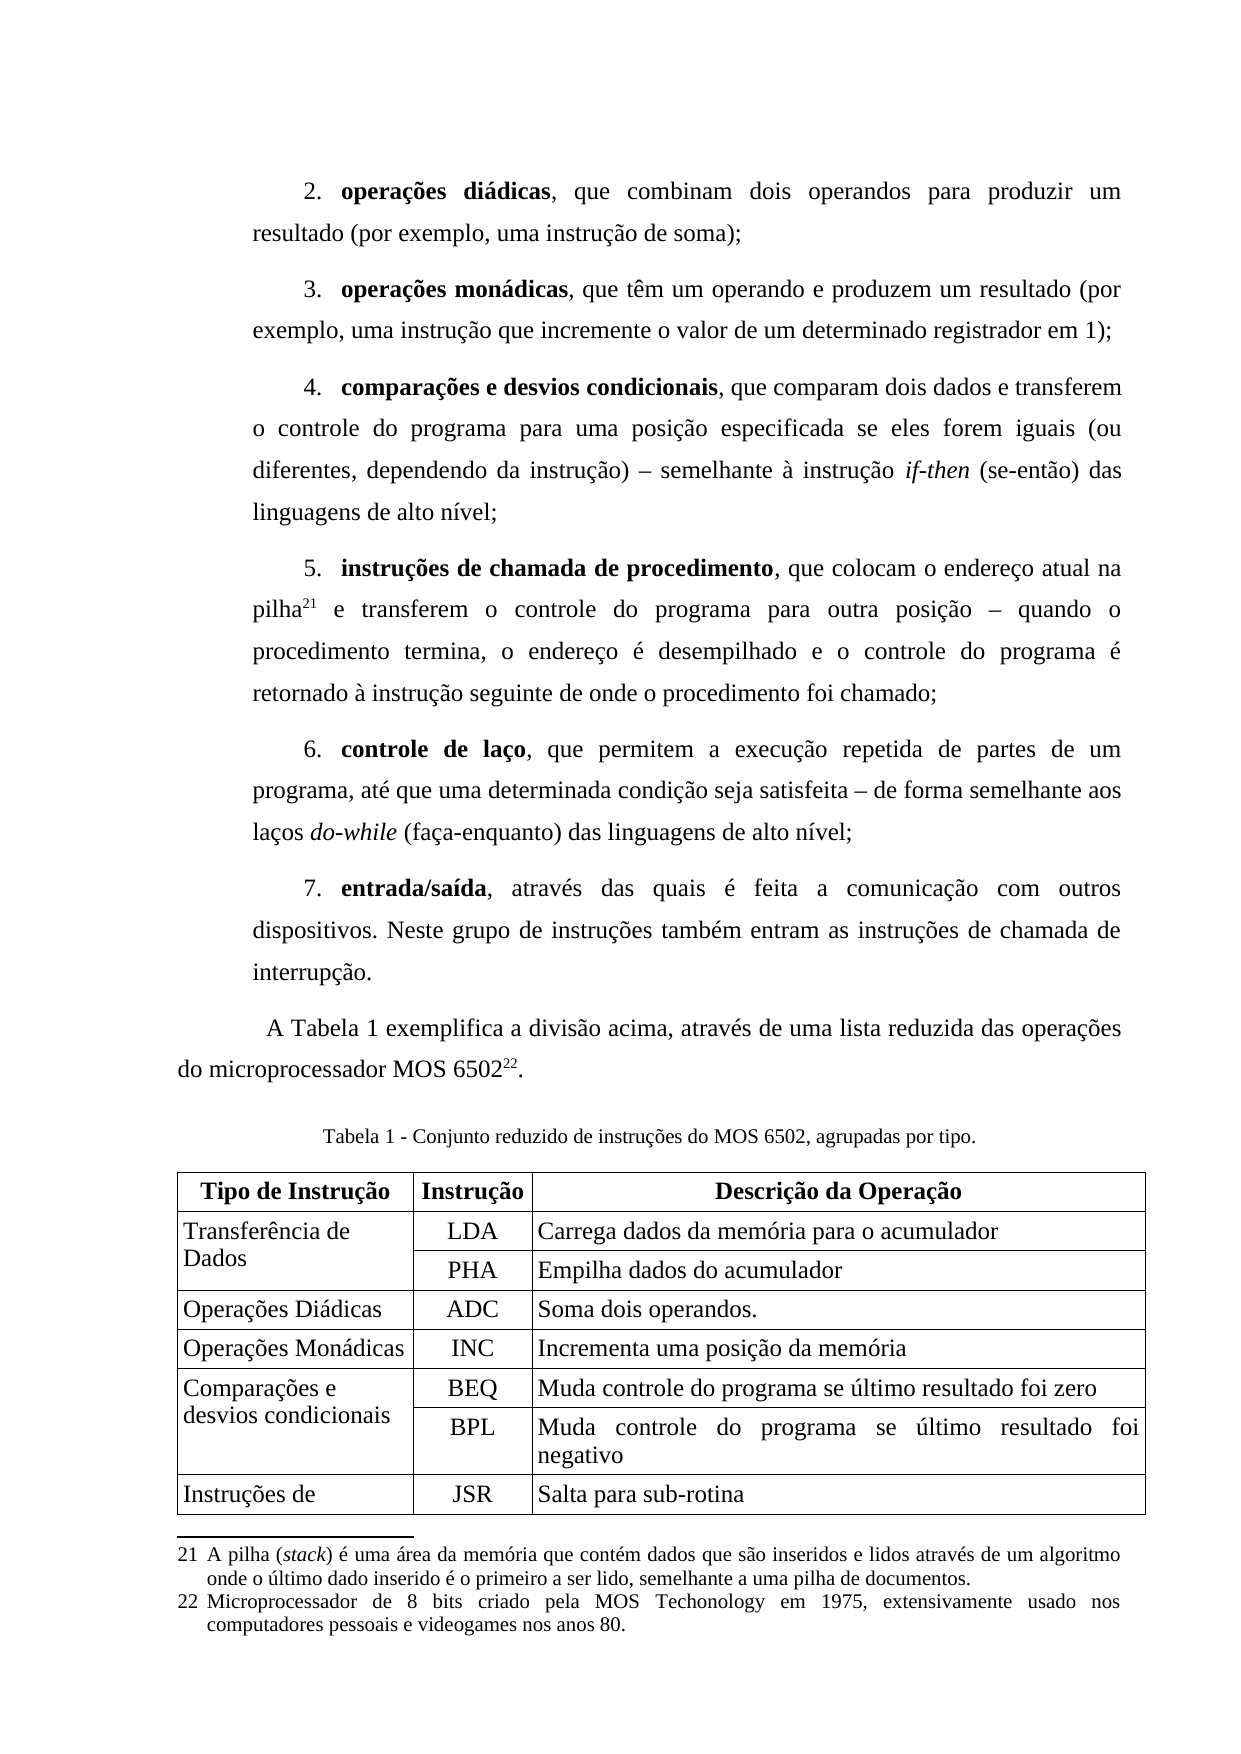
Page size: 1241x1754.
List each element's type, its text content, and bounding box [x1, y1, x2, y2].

table_cell Operações Diádicas [178, 1291, 413, 1329]
text A Tabela 1 exemplifica a divisão acima, através de uma lista reduzida das operações do microprocessador MOS 6502. [177, 1014, 1122, 1083]
list operações monádicas, que têm um operando e produzem um resultado (por exemplo, uma instrução que incremente o valor de um determinado registrador em 1); [215, 275, 1122, 344]
table_header Tipo de Instrução [178, 1173, 413, 1211]
list entrada/saída, através das quais é feita a comunicação com outros dispositivos. Neste grupo de instruções também entram as instruções de chamada de interrupção. [215, 874, 1122, 985]
table_header JSR [414, 1475, 532, 1513]
text Microprocessador de 8 bits criado pela MOS Techonology em 1975, extensivamente usado nos computadores pessoais e videogames nos anos 80. [177, 1589, 1122, 1636]
table_cell BPL [414, 1408, 532, 1474]
table_header Descrição da Operação [533, 1173, 1145, 1211]
table_cell Operações Monádicas [178, 1330, 413, 1368]
list operações diádicas, que combinam dois operandos para produzir um resultado (por exemplo, uma instrução de soma); [215, 177, 1122, 246]
table_header Instrução [414, 1173, 532, 1211]
table_cell Comparações e desvios condicionais [178, 1369, 413, 1474]
table_header Salta para sub-rotina [533, 1475, 1145, 1513]
table_header LDA [414, 1212, 532, 1250]
table_header Carrega dados da memória para o acumulador [533, 1212, 1145, 1250]
table_header Muda controle do programa se último resultado foi zero [533, 1369, 1145, 1407]
table_cell Empilha dados do acumulador [533, 1251, 1145, 1289]
table_cell Transferência de Dados [178, 1212, 413, 1289]
list comparações e desvios condicionais, que comparam dois dados e transferem o controle do programa para uma posição especificada se eles forem iguais (ou diferentes, dependendo da instrução) – semelhante à instrução if-then (se-então) das linguagens de alto nível; [215, 373, 1122, 525]
table_cell Instruções de [178, 1475, 413, 1513]
table_cell Soma dois operandos. [533, 1291, 1145, 1329]
list controle de laço, que permitem a execução repetida de partes de um programa, até que uma determinada condição seja satisfeita – de forma semelhante aos laços do-while (faça-enquanto) das linguagens de alto nível; [215, 735, 1122, 846]
text Tabela 1 - Conjunto reduzido de instruções do MOS 6502, agrupadas por tipo. [177, 1124, 1122, 1148]
list instruções de chamada de procedimento, que colocam o endereço atual na pilha e transferem o controle do programa para outra posição – quando o procedimento termina, o endereço é desempilhado e o controle do programa é retornado à instrução seguinte de onde o procedimento foi chamado; [215, 554, 1122, 706]
list A pilha (stack) é uma área da memória que contém dados que são inseridos e lidos através de um algoritmo onde o último dado inserido é o primeiro a ser lido, semelhante a uma pilha de documentos. [177, 1543, 1122, 1589]
table_cell ADC [414, 1291, 532, 1329]
table_cell INC [414, 1330, 532, 1368]
table_cell PHA [414, 1251, 532, 1289]
table_header BEQ [414, 1369, 532, 1407]
table_cell Incrementa uma posição da memória [533, 1330, 1145, 1368]
table_cell Muda controle do programa se último resultado foi negativo [533, 1408, 1145, 1474]
